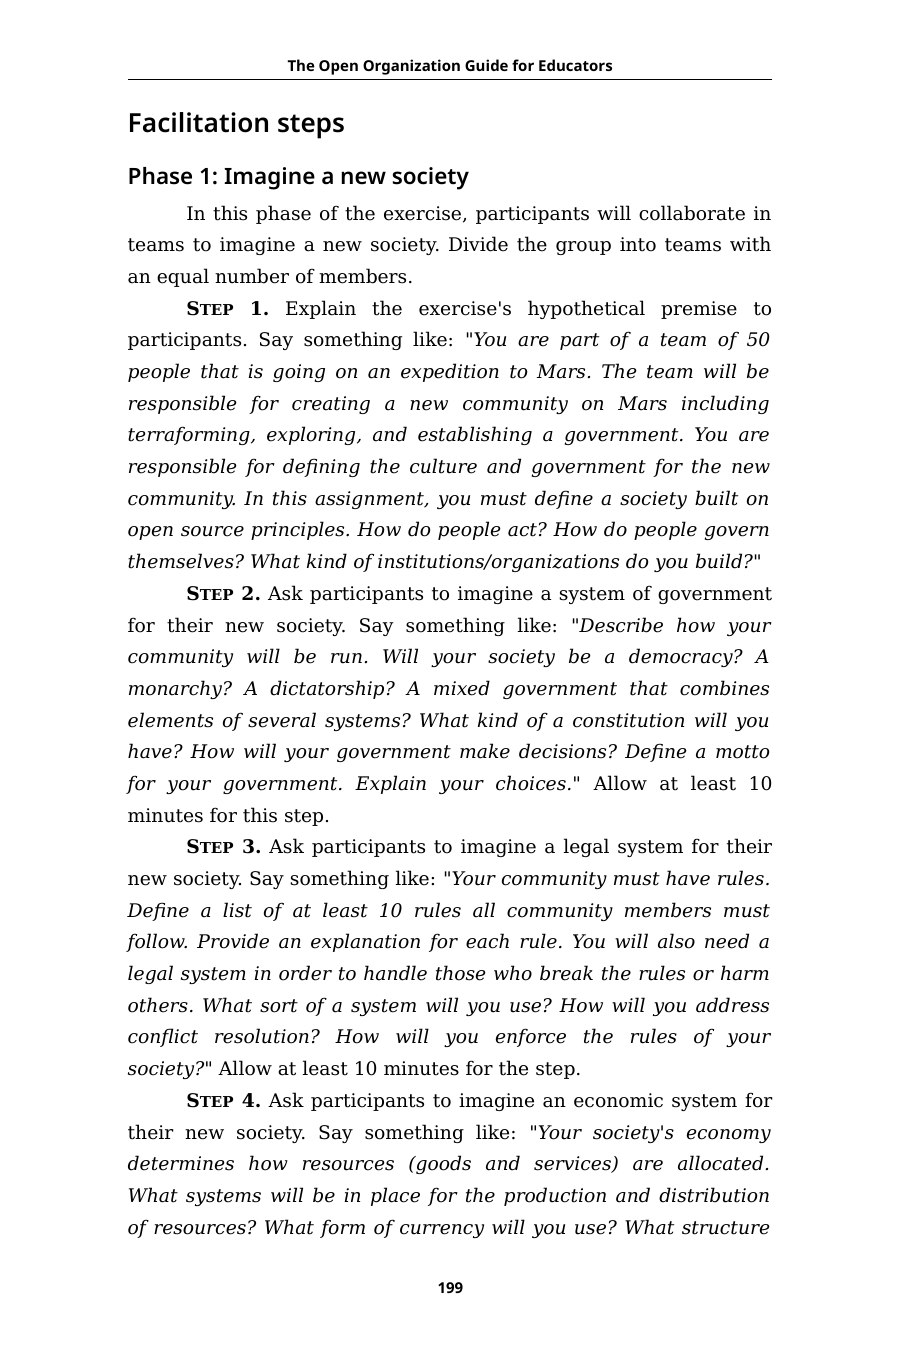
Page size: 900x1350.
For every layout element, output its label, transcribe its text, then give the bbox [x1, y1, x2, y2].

text In this phase of the exercise, participants will collaborate in teams to imagine a new society. Divide the group into teams with an equal number of members. [127, 202, 772, 288]
subtitle Facilitation steps [127, 109, 772, 139]
subtitle Phase 1: Imagine a new society [127, 164, 772, 190]
text Step 2. Ask participants to imagine a system of government for their new society. Say something like: "Describe how your community will be run. Will your society be a democracy? A monarchy? A dictatorship? A mixed government that combines elements of several systems? What kind of a constitution will you have? How will your government make decisions? Define a motto for your government. Explain your choices." Allow at least 10 minutes for this step. [127, 583, 772, 826]
text Step 4. Ask participants to imagine an economic system for their new society. Say something like: "Your society's economy determines how resources (goods and services) are allocated. What systems will be in place for the production and distribution of resources? What form of currency will you use? What structure [127, 1090, 772, 1238]
text Step 3. Ask participants to imagine a legal system for their new society. Say something like: "Your community must have rules. Define a list of at least 10 rules all community members must follow. Provide an explanation for each rule. You will also need a legal system in order to handle those who break the rules or harm others. What sort of a system will you use? How will you address conflict resolution? How will you enforce the rules of your society?" Allow at least 10 minutes for the step. [127, 836, 772, 1080]
text Step 1. Explain the exercise's hypothetical premise to participants. Say something like: "You are part of a team of 50 people that is going on an expedition to Mars. The team will be responsible for creating a new community on Mars including terraforming, exploring, and establishing a government. You are responsible for defining the culture and government for the new community. In this assignment, you must define a society built on open source principles. How do people act? How do people govern themselves? What kind of institutions/organizations do you build?" [127, 297, 772, 573]
